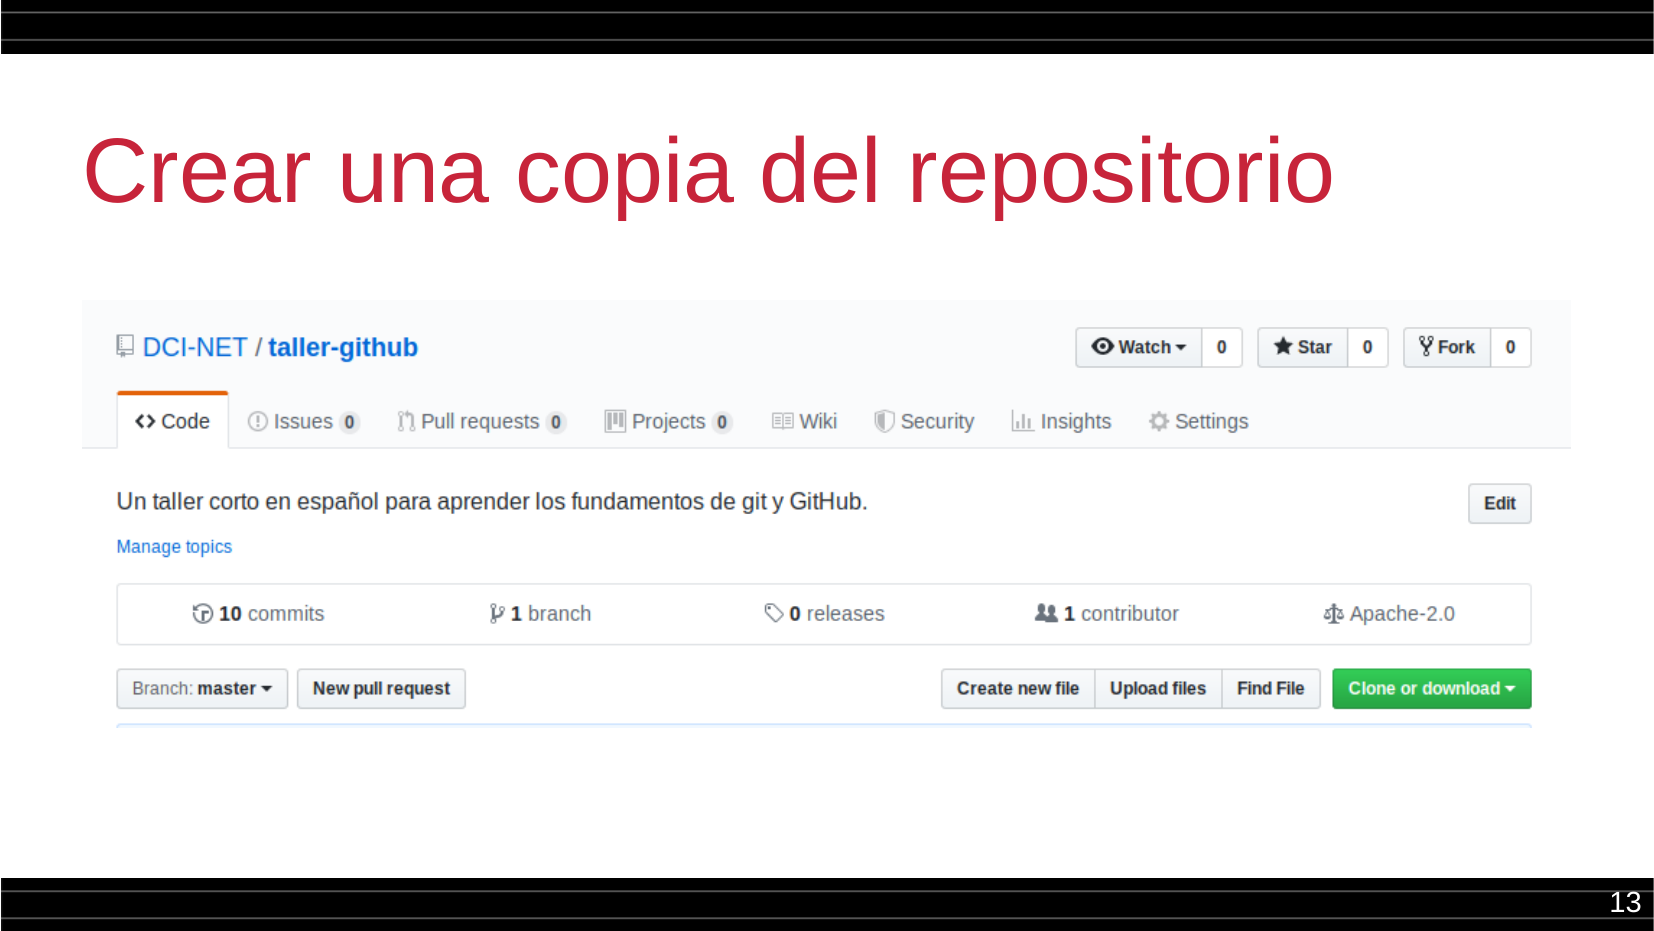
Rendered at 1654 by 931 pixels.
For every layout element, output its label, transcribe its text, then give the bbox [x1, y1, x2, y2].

title Crear una copia del repositorio [82, 92, 1571, 249]
picture [1, 0, 1654, 54]
picture [82, 300, 1571, 728]
picture [1, 878, 1654, 931]
